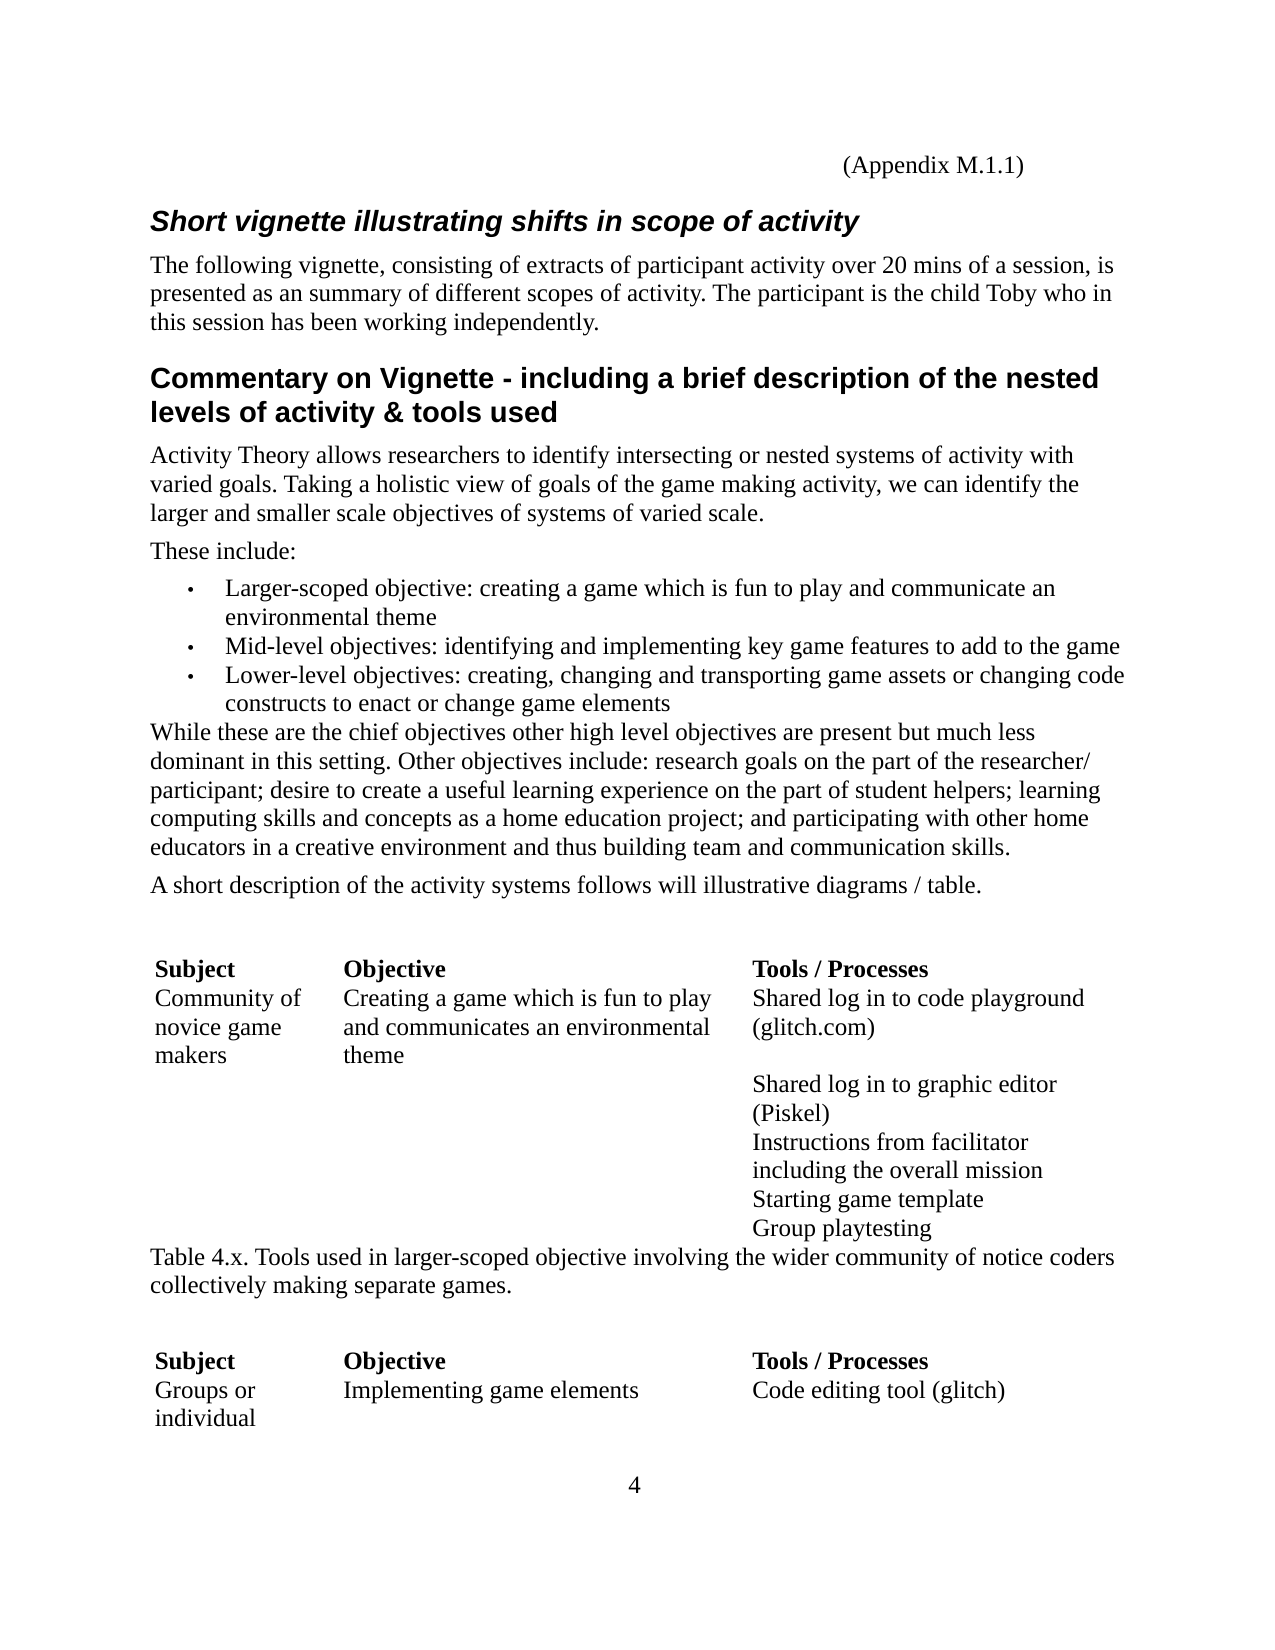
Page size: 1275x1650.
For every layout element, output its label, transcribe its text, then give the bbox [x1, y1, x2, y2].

table_cell [339, 1213, 747, 1242]
table_cell [150, 1213, 339, 1242]
table_cell [150, 1127, 339, 1184]
table_cell Shared log in to graphic editor (Piskel) [748, 1069, 1125, 1127]
table_cell Shared log in to code playground (glitch.com) [748, 983, 1125, 1069]
subtitle Short vignette illustrating shifts in scope of activity [150, 204, 1125, 237]
table_cell Starting game template [748, 1184, 1125, 1213]
table_cell Group playtesting [748, 1213, 1125, 1242]
table_cell [551, 150, 838, 179]
text A short description of the activity systems follows will illustrative diagrams / table. [150, 870, 1125, 899]
table_cell Code editing tool (glitch) [748, 1375, 1125, 1432]
table_cell Community of novice game makers [150, 983, 339, 1069]
text These include: [150, 536, 1125, 564]
table_cell [339, 1184, 747, 1213]
table_cell Instructions from facilitator including the overall mission [748, 1127, 1125, 1184]
table_cell [265, 150, 551, 179]
subtitle Commentary on Vignette - including a brief description of the nested levels of activity & tools used [150, 361, 1125, 428]
table_header Subject [150, 1346, 339, 1375]
list Mid-level objectives: identifying and implementing key game features to add to the game [187, 631, 1125, 660]
table_header Subject [150, 954, 339, 983]
text The following vignette, consisting of extracts of participant activity over 20 mins of a session, is presented as an summary of different scopes of activity. The participant is the child Toby who in this session has been working independently. [150, 250, 1125, 336]
list Lower-level objectives: creating, changing and transporting game assets or changing code constructs to enact or change game elements [187, 660, 1125, 717]
table_cell [150, 1069, 339, 1127]
table_cell (Appendix M.1.1) [838, 150, 1125, 179]
table_cell [150, 1184, 339, 1213]
table_cell Implementing game elements [339, 1375, 747, 1432]
table_cell [150, 150, 265, 179]
table_header Objective [339, 1346, 747, 1375]
text Activity Theory allows researchers to identify intersecting or nested systems of activity with varied goals. Taking a holistic view of goals of the game making activity, we can identify the larger and smaller scale objectives of systems of varied scale. [150, 441, 1125, 527]
table_cell Creating a game which is fun to play and communicates an environmental theme [339, 983, 747, 1069]
table_header Tools / Processes [748, 1346, 1125, 1375]
table_header Objective [339, 954, 747, 983]
list Larger-scoped objective: creating a game which is fun to play and communicate an environmental theme [187, 573, 1125, 631]
table_cell [339, 1069, 747, 1127]
text Table 4.x. Tools used in larger-scoped objective involving the wider community of notice coders collectively making separate games. [150, 1242, 1125, 1299]
table_header Tools / Processes [748, 954, 1125, 983]
table_cell Groups or individual [150, 1375, 339, 1432]
text While these are the chief objectives other high level objectives are present but much less dominant in this setting. Other objectives include: research goals on the part of the researcher/ participant; desire to create a useful learning experience on the part of student helpers; learning computing skills and concepts as a home education project; and participating with other home educators in a creative environment and thus building team and communication skills. [150, 717, 1125, 861]
table_cell [339, 1127, 747, 1184]
